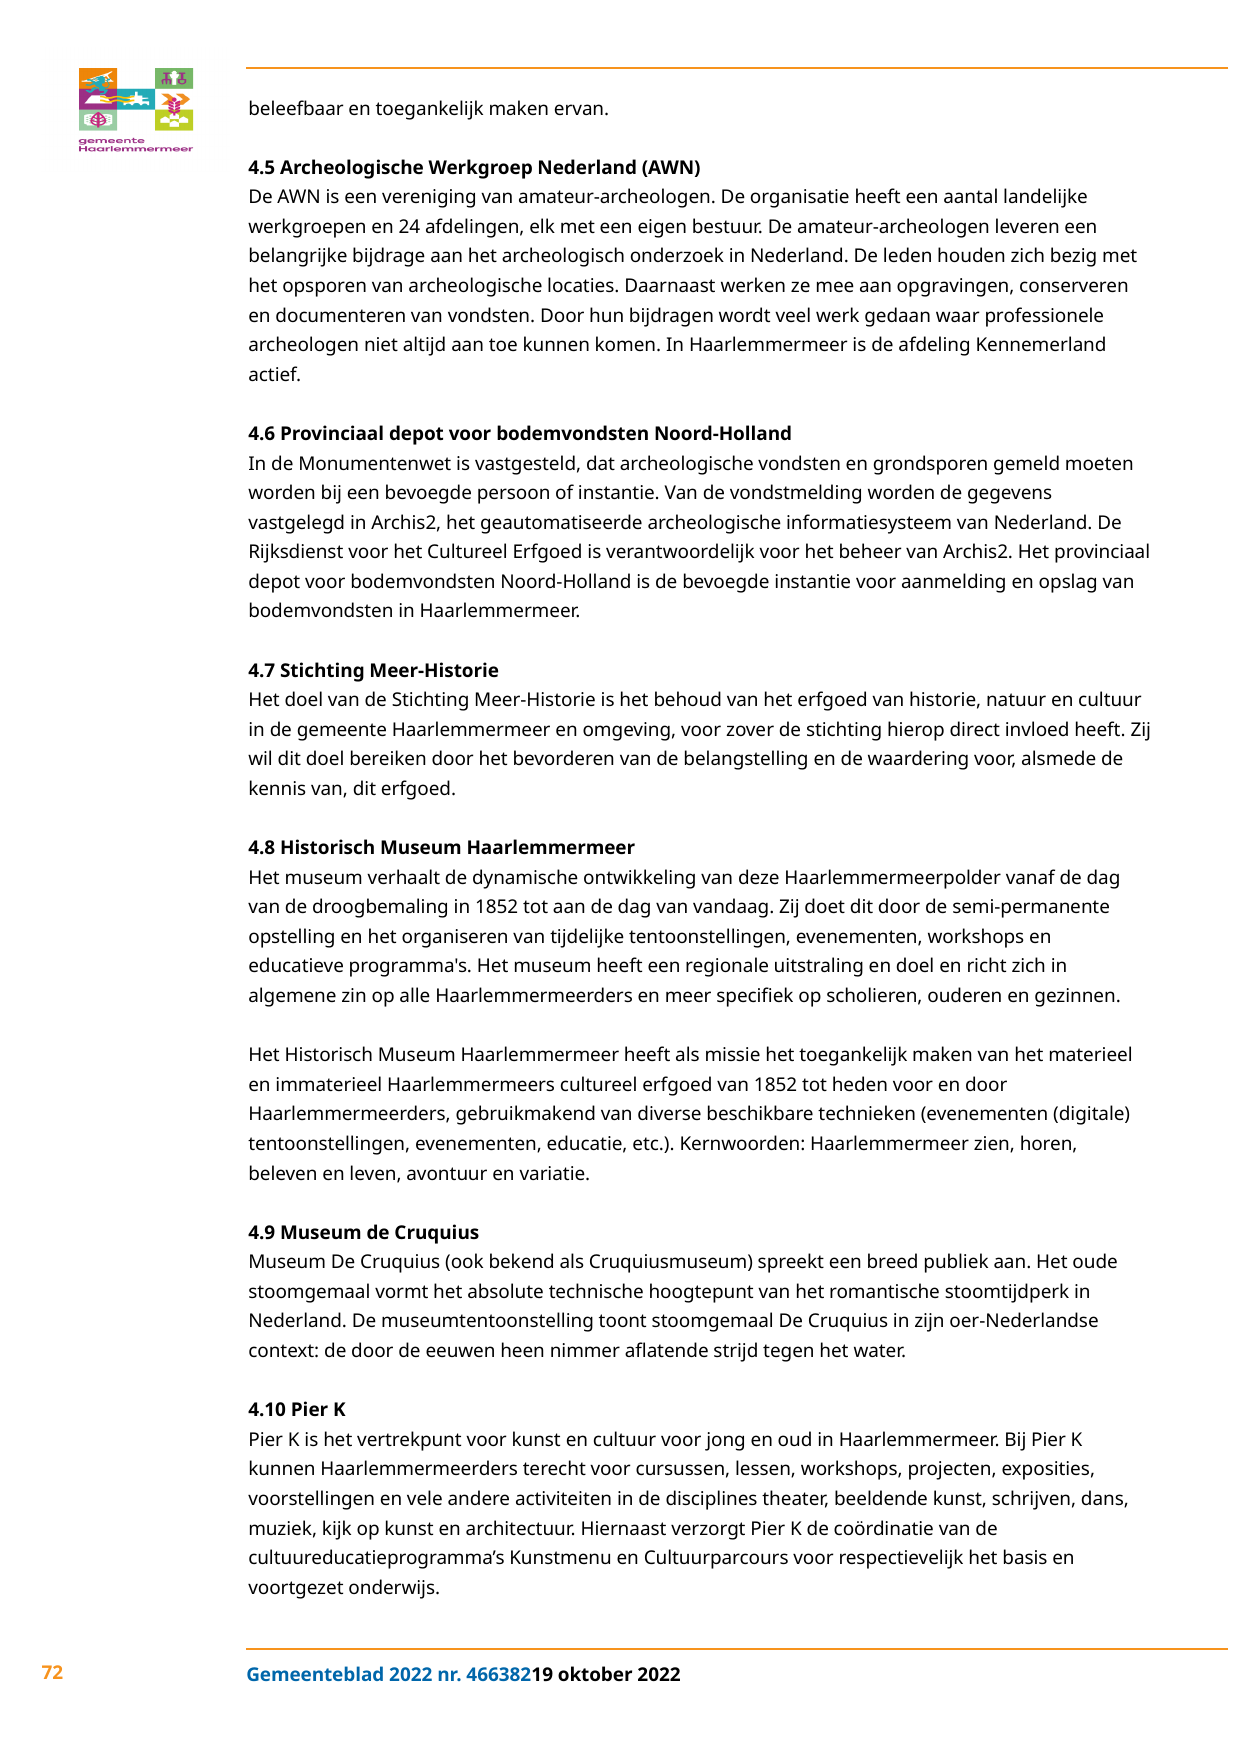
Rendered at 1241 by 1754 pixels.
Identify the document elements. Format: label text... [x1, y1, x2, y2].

text 4.9 Museum de Cruquius [248, 1219, 1152, 1245]
picture [41, 47, 231, 172]
text Het doel van de Stichting Meer-Historie is het behoud van het erfgoed van historie, natuur en cultuur in de gemeente Haarlemmermeer en omgeving, voor zover de stichting hierop direct invloed heeft. Zij wil dit doel bereiken door het bevorderen van de belangstelling en de waardering voor, alsmede de kennis van, dit erfgoed. [248, 686, 1152, 801]
text 4.5 Archeologische Werkgroep Nederland (AWN) [248, 154, 1152, 180]
text 4.7 Stichting Meer-Historie [248, 657, 1152, 683]
text beleefbaar en toegankelijk maken ervan. [248, 95, 1152, 121]
text Het Historisch Museum Haarlemmermeer heeft als missie het toegankelijk maken van het materieel en immaterieel Haarlemmermeers cultureel erfgoed van 1852 tot heden voor en door Haarlemmermeerders, gebruikmakend van diverse beschikbare technieken (evenementen (digitale) tentoonstellingen, evenementen, educatie, etc.). Kernwoorden: Haarlemmermeer zien, horen, beleven en leven, avontuur en variatie. [248, 1041, 1152, 1186]
text De AWN is een vereniging van amateur-archeologen. De organisatie heeft een aantal landelijke werkgroepen en 24 afdelingen, elk met een eigen bestuur. De amateur-archeologen leveren een belangrijke bijdrage aan het archeologisch onderzoek in Nederland. De leden houden zich bezig met het opsporen van archeologische locaties. Daarnaast werken ze mee aan opgravingen, conserveren en documenteren van vondsten. Door hun bijdragen wordt veel werk gedaan waar professionele archeologen niet altijd aan toe kunnen komen. In Haarlemmermeer is de afdeling Kennemerland actief. [248, 183, 1152, 387]
text Museum De Cruquius (ook bekend als Cruquiusmuseum) spreekt een breed publiek aan. Het oude stoomgemaal vormt het absolute technische hoogtepunt van het romantische stoomtijdperk in Nederland. De museumtentoonstelling toont stoomgemaal De Cruquius in zijn oer-Nederlandse context: de door de eeuwen heen nimmer aflatende strijd tegen het water. [248, 1248, 1152, 1363]
text In de Monumentenwet is vastgesteld, dat archeologische vondsten en grondsporen gemeld moeten worden bij een bevoegde persoon of instantie. Van de vondstmelding worden de gegevens vastgelegd in Archis2, het geautomatiseerde archeologische informatiesysteem van Nederland. De Rijksdienst voor het Cultureel Erfgoed is verantwoordelijk voor het beheer van Archis2. Het provinciaal depot voor bodemvondsten Noord-Holland is de bevoegde instantie voor aanmelding en opslag van bodemvondsten in Haarlemmermeer. [248, 450, 1152, 623]
text Het museum verhaalt de dynamische ontwikkeling van deze Haarlemmermeerpolder vanaf de dag van de droogbemaling in 1852 tot aan de dag van vandaag. Zij doet dit door de semi-permanente opstelling en het organiseren van tijdelijke tentoonstellingen, evenementen, workshops en educatieve programma's. Het museum heeft een regionale uitstraling en doel en richt zich in algemene zin op alle Haarlemmermeerders en meer specifiek op scholieren, ouderen en gezinnen. [248, 864, 1152, 1008]
text Pier K is het vertrekpunt voor kunst en cultuur voor jong en oud in Haarlemmermeer. Bij Pier K kunnen Haarlemmermeerders terecht voor cursussen, lessen, workshops, projecten, exposities, voorstellingen en vele andere activiteiten in de disciplines theater, beeldende kunst, schrijven, dans, muziek, kijk op kunst en architectuur. Hiernaast verzorgt Pier K de coördinatie van de cultuureducatieprogramma’s Kunstmenu en Cultuurparcours voor respectievelijk het basis en voortgezet onderwijs. [248, 1426, 1152, 1600]
text 4.6 Provinciaal depot voor bodemvondsten Noord-Holland [248, 420, 1152, 446]
text 4.10 Pier K [248, 1396, 1152, 1422]
text 4.8 Historisch Museum Haarlemmermeer [248, 834, 1152, 860]
